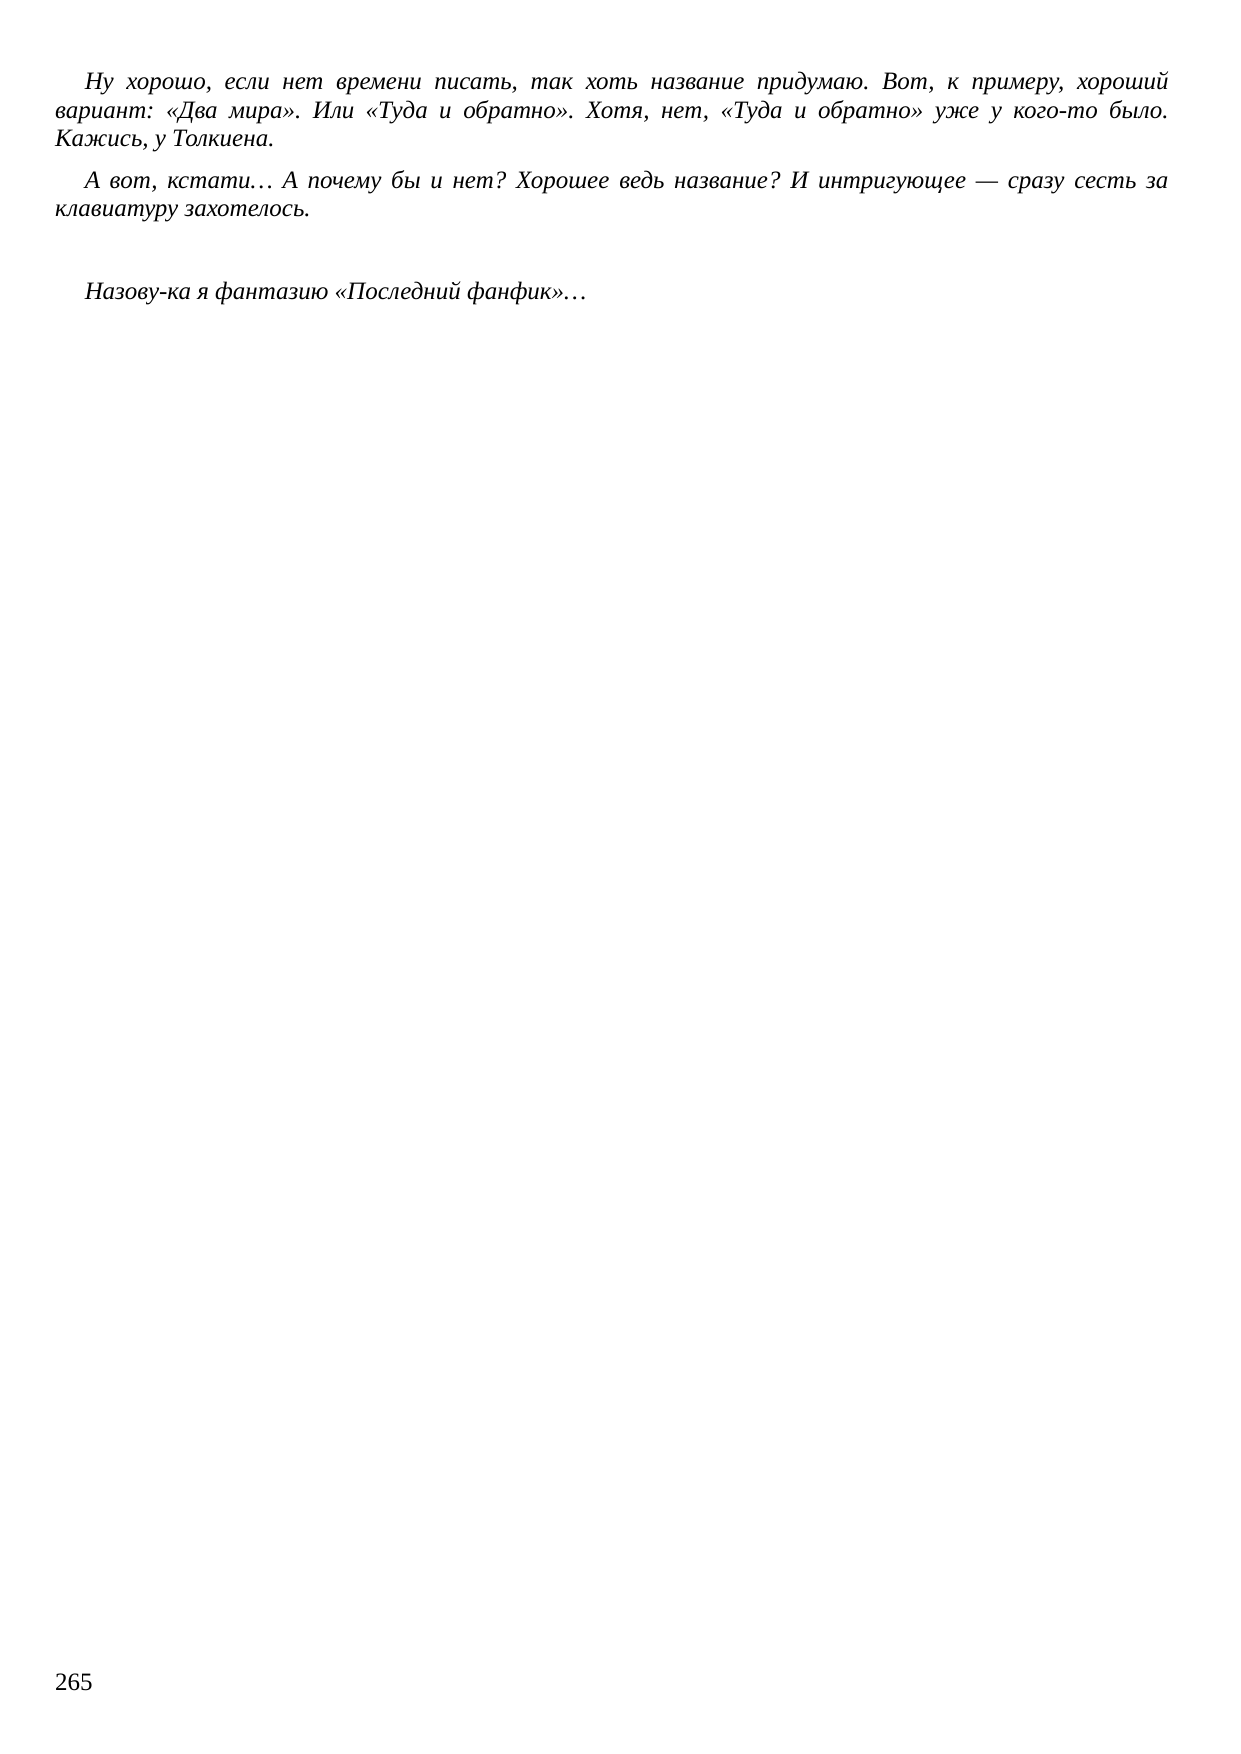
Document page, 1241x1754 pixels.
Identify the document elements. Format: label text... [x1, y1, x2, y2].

text Назову-ка я фантазию «Последний фанфик»… [55, 276, 1173, 305]
text Ну хорошо, если нет времени писать, так хоть название придумаю. Вот, к примеру, хороший вариант: «Два мира». Или «Туда и обратно». Хотя, нет, «Туда и обратно» уже у кого-то было. Кажись, у Толкиена. [55, 66, 1173, 152]
text А вот, кстати… А почему бы и нет? Хорошее ведь название? И интригующее — сразу сесть за клавиатуру захотелось. [55, 165, 1173, 222]
